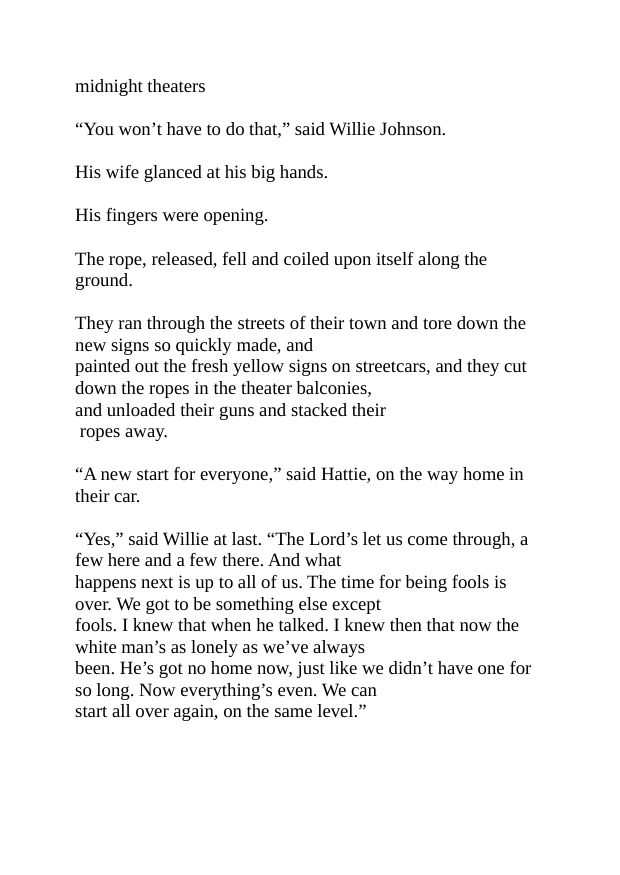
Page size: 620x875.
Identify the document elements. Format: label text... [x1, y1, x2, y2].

text midnight theaters “You won’t have to do that,” said Willie Johnson. His wife glanced at his big hands. His fingers were opening. The rope, released, fell and coiled upon itself along the ground. They ran through the streets of their town and tore down the new signs so quickly made, and painted out the fresh yellow signs on streetcars, and they cut down the ropes in the theater balconies, and unloaded their guns and stacked their [75, 75, 544, 420]
text ropes away. “A new start for everyone,” said Hattie, on the way home in their car. “Yes,” said Willie at last. “The Lord’s let us come through, a few here and a few there. And what happens next is up to all of us. The time for being fools is over. We got to be something else except fools. I knew that when he talked. I knew then that now the white man’s as lonely as we’ve always been. He’s got no home now, just like we didn’t have one for so long. Now everything’s even. We can start all over again, on the same level.” [75, 420, 544, 743]
